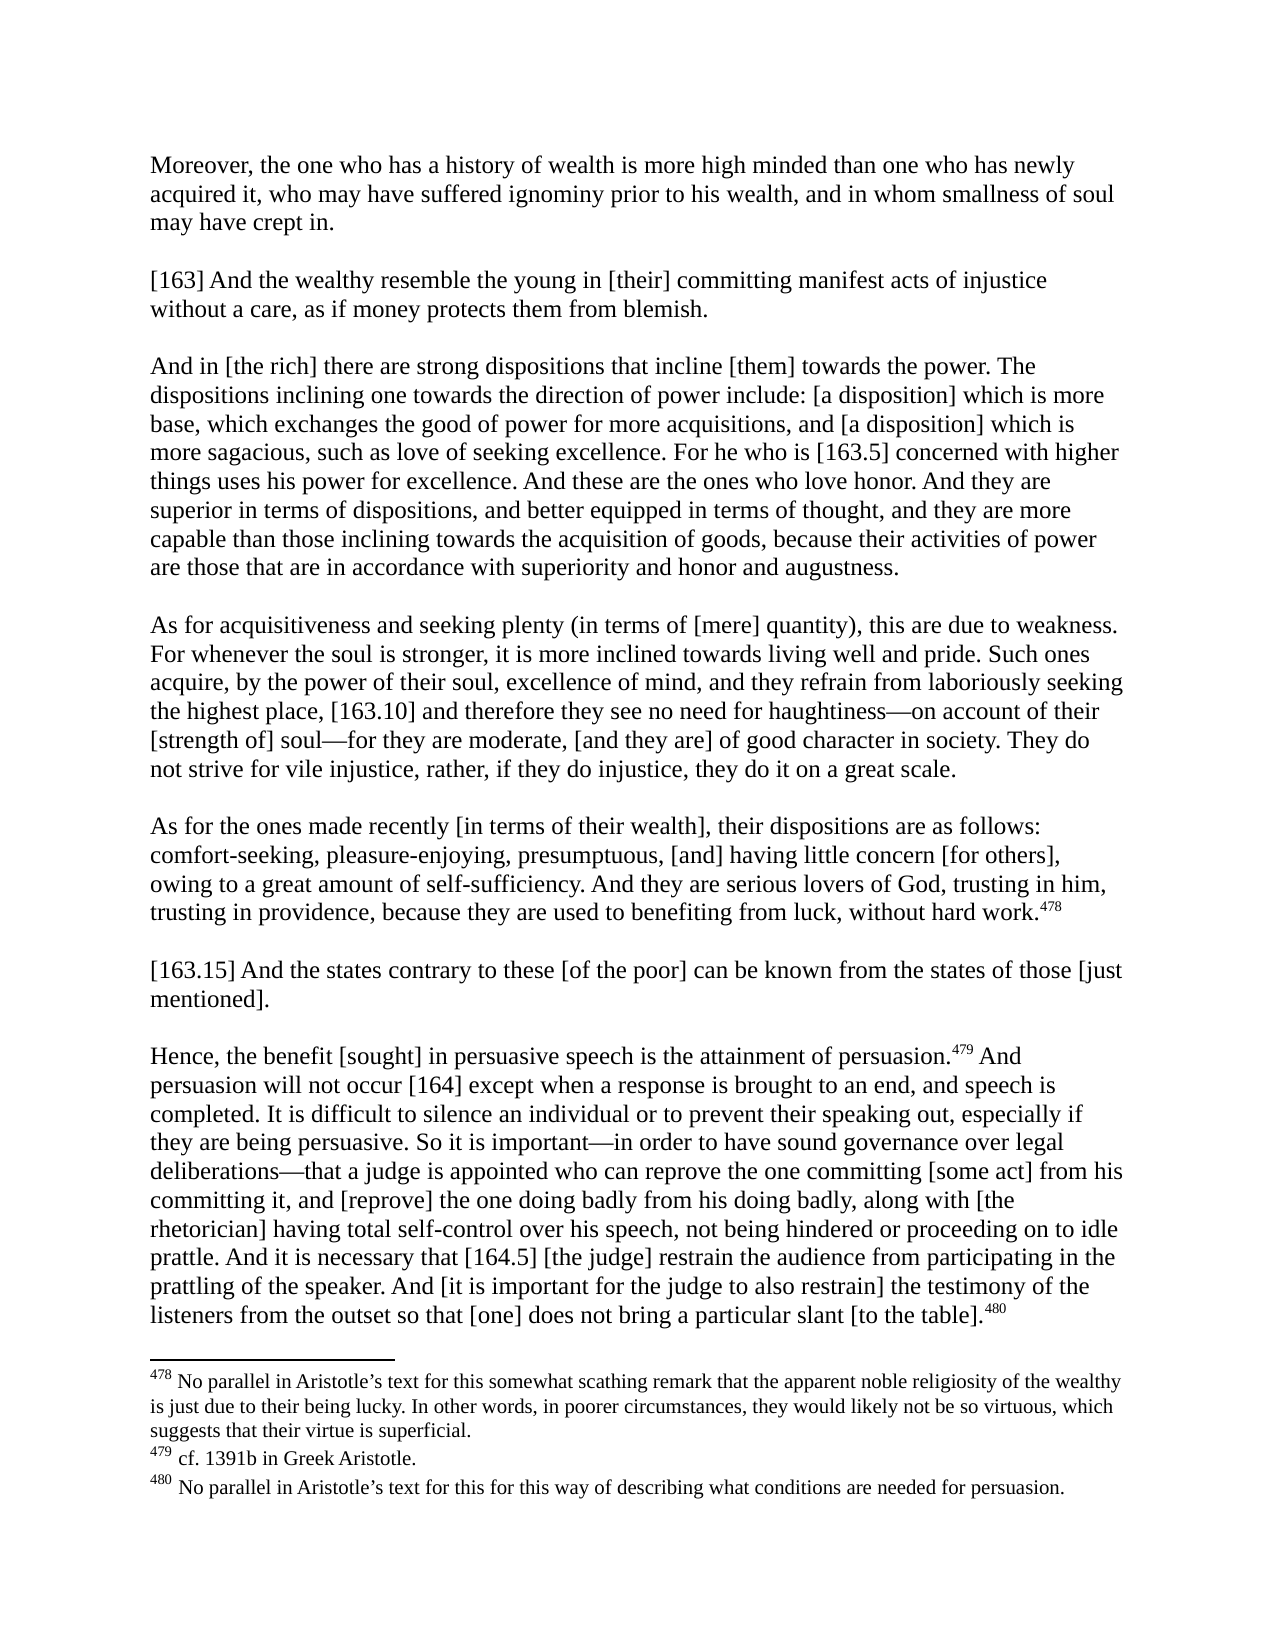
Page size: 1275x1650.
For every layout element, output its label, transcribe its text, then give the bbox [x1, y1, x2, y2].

text No parallel in Aristotle’s text for this somewhat scathing remark that the apparent noble religiosity of the wealthy is just due to their being lucky. In other words, in poorer circumstances, they would likely not be so virtuous, which suggests that their virtue is superficial. [150, 1366, 1125, 1442]
text No parallel in Aristotle’s text for this for this way of describing what conditions are needed for persuasion. [150, 1471, 1125, 1500]
text Hence, the benefit [sought] in persuasive speech is the attainment of persuasion. And persuasion will not occur [164] except when a response is brought to an end, and speech is completed. It is difficult to silence an individual or to prevent their speaking out, especially if they are being persuasive. So it is important—in order to have sound governance over legal deliberations—that a judge is appointed who can reprove the one committing [some act] from his committing it, and [reprove] the one doing badly from his doing badly, along with [the rhetorician] having total self-control over his speech, not being hindered or proceeding on to idle prattle. And it is necessary that [164.5] [the judge] restrain the audience from participating in the prattling of the speaker. And [it is important for the judge to also restrain] the testimony of the listeners from the outset so that [one] does not bring a particular slant [to the table]. [150, 1041, 1125, 1329]
text As for acquisitiveness and seeking plenty (in terms of [mere] quantity), this are due to weakness. For whenever the soul is stronger, it is more inclined towards living well and pride. Such ones acquire, by the power of their soul, excellence of mind, and they refrain from laboriously seeking the highest place, [163.10] and therefore they see no need for haughtiness—on account of their [strength of] soul—for they are moderate, [and they are] of good character in society. They do not strive for vile injustice, rather, if they do injustice, they do it on a great scale. [150, 610, 1125, 782]
text [163.15] And the states contrary to these [of the poor] can be known from the states of those [just mentioned]. [150, 955, 1125, 1012]
text As for the ones made recently [in terms of their wealth], their dispositions are as follows: comfort-seeking, pleasure-enjoying, presumptuous, [and] having little concern [for others], owing to a great amount of self-sufficiency. And they are serious lovers of God, trusting in him, trusting in providence, because they are used to benefiting from luck, without hard work. [150, 811, 1125, 926]
text And in [the rich] there are strong dispositions that incline [them] towards the power. The dispositions inclining one towards the direction of power include: [a disposition] which is more base, which exchanges the good of power for more acquisitions, and [a disposition] which is more sagacious, such as love of seeking excellence. For he who is [163.5] concerned with higher things uses his power for excellence. And these are the ones who love honor. And they are superior in terms of dispositions, and better equipped in terms of thought, and they are more capable than those inclining towards the acquisition of goods, because their activities of power are those that are in accordance with superiority and honor and augustness. [150, 351, 1125, 581]
text cf. 1391b in Greek Aristotle. [150, 1442, 1125, 1471]
text Moreover, the one who has a history of wealth is more high minded than one who has newly acquired it, who may have suffered ignominy prior to his wealth, and in whom smallness of soul may have crept in. [150, 150, 1125, 236]
text [163] And the wealthy resemble the young in [their] committing manifest acts of injustice without a care, as if money protects them from blemish. [150, 265, 1125, 322]
